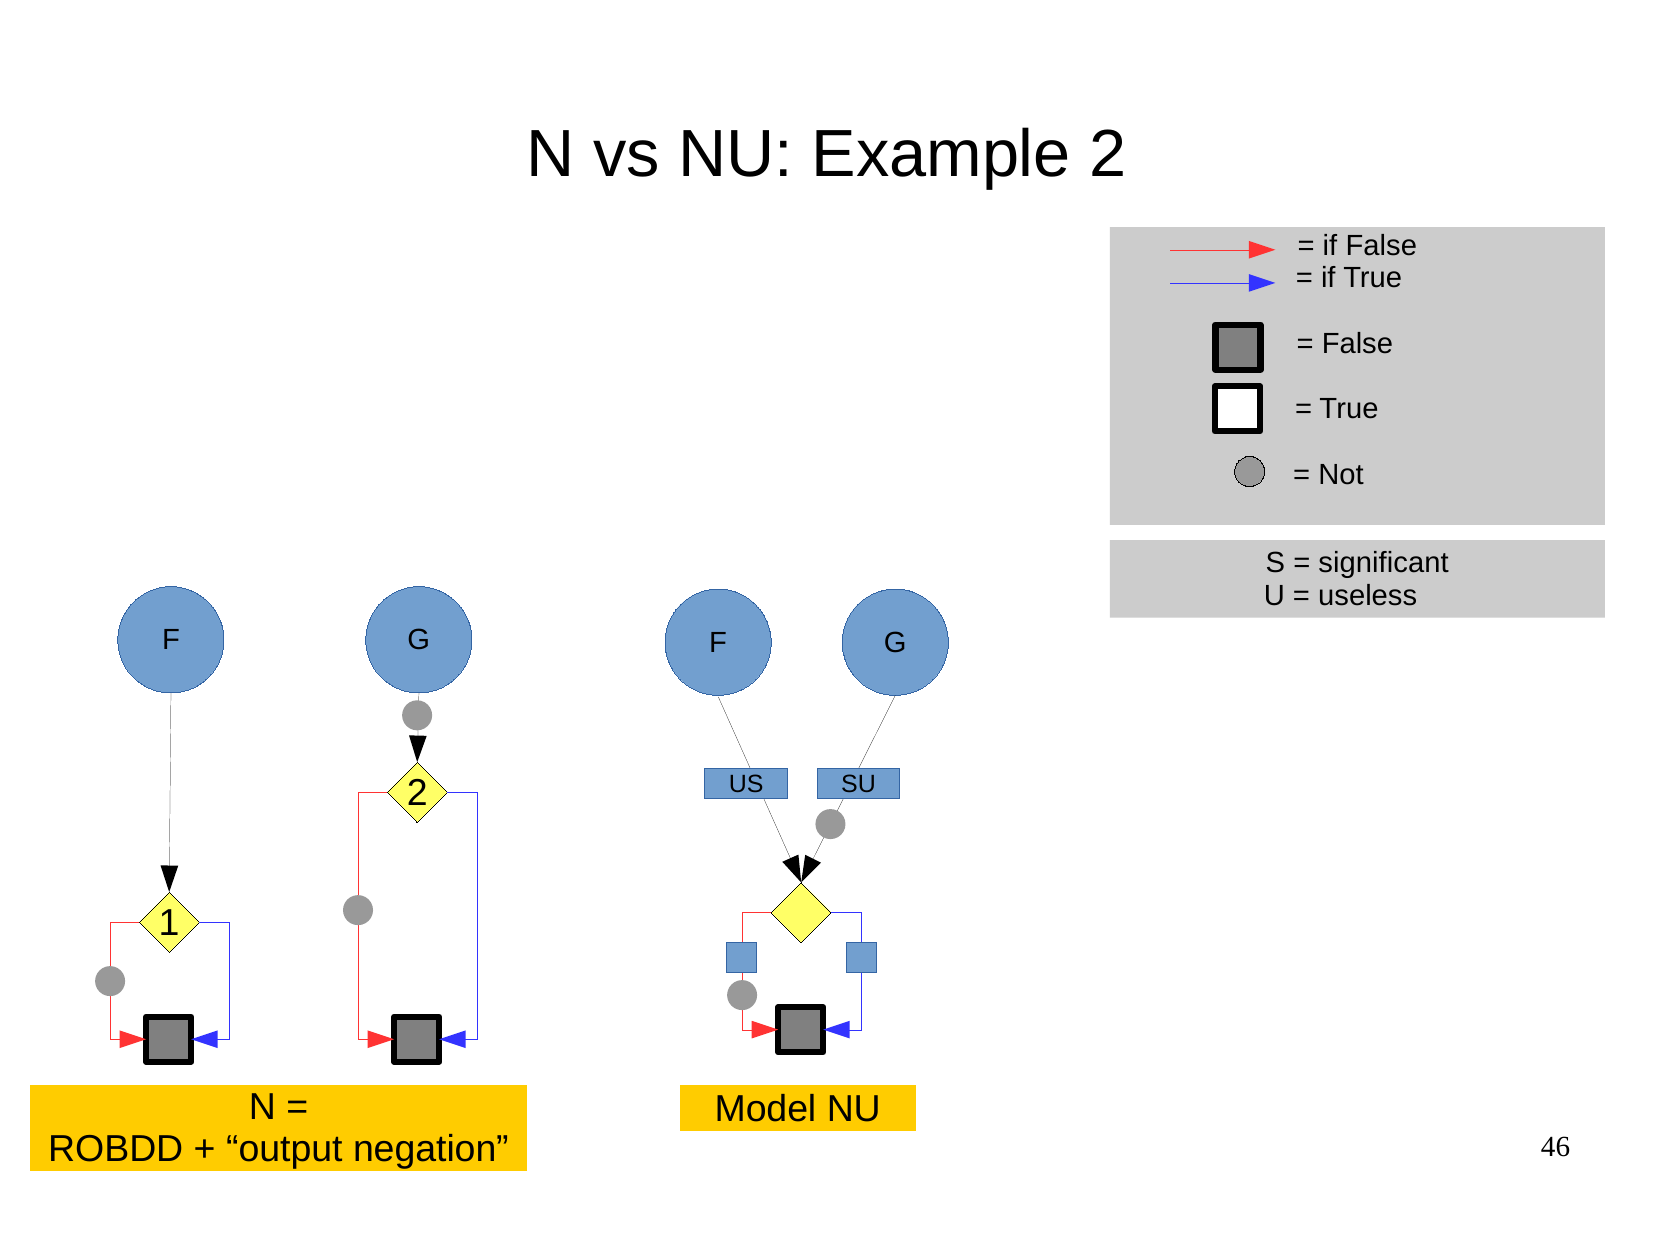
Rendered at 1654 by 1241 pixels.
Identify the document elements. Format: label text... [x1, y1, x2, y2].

text_box F [665, 589, 772, 696]
text_box [1234, 456, 1265, 487]
text_box [727, 980, 758, 1011]
text_box US [704, 768, 788, 799]
text_box G [365, 586, 472, 693]
text_box [394, 1016, 440, 1062]
text_box [771, 882, 831, 943]
text_box SU [817, 768, 900, 799]
text_box [342, 895, 374, 926]
text_box Model NU [680, 1085, 916, 1131]
text_box [815, 809, 846, 840]
title N vs NU: Example 2 [82, 49, 1571, 257]
text_box S = significant U = useless [1109, 540, 1605, 618]
text_box [402, 700, 433, 731]
text_box [146, 1016, 192, 1062]
text_box 2 [387, 762, 448, 823]
text_box G [842, 589, 949, 696]
text_box [846, 942, 877, 973]
text_box N = ROBDD + “output negation” [30, 1085, 527, 1171]
text_box [778, 1007, 824, 1053]
text_box [95, 966, 126, 997]
text_box [1215, 386, 1261, 432]
text_box [726, 942, 757, 973]
text_box F [117, 586, 224, 693]
text_box = if False = if True = False = True = Not [1109, 227, 1605, 525]
text_box 1 [139, 892, 200, 953]
text_box [1215, 324, 1261, 370]
